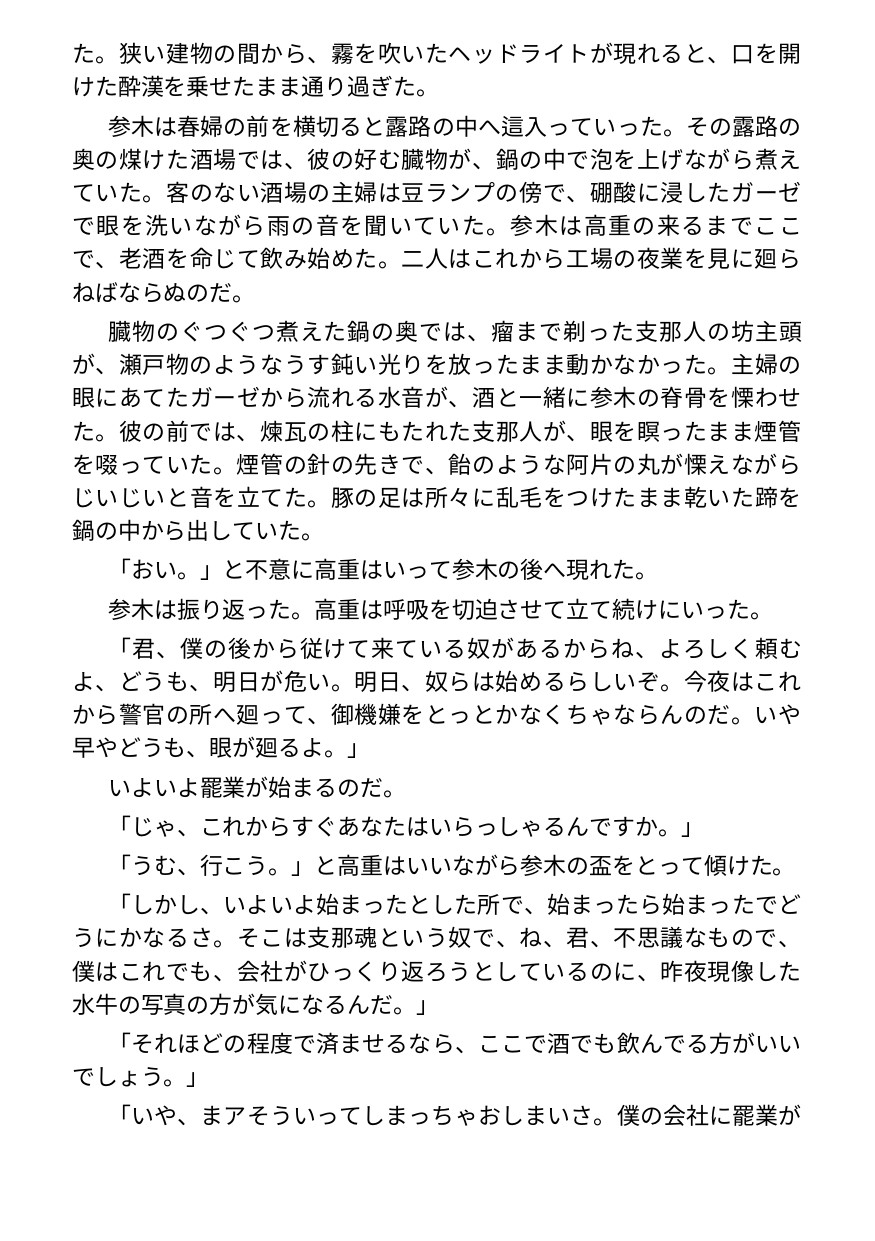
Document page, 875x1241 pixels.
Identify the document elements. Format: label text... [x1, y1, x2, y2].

text 「おい。」と不意に高重はいって参木の後へ現れた。 [72, 552, 802, 586]
text 臓物のぐつぐつ煮えた鍋の奥では、瘤まで剃った支那人の坊主頭が、瀬戸物のようなうす鈍い光りを放ったまま動かなかった。主婦の眼にあてたガーゼから流れる水音が、酒と一緒に参木の脊骨を慄わせた。彼の前では、煉瓦の柱にもたれた支那人が、眼を瞑ったまま煙管を啜っていた。煙管の針の先きで、飴のような阿片の丸が慄えながらじいじいと音を立てた。豚の足は所々に乱毛をつけたまま乾いた蹄を鍋の中から出していた。 [72, 314, 802, 546]
text 「うむ、行こう。」と高重はいいながら参木の盃をとって傾けた。 [72, 848, 802, 881]
text 参木は振り返った。高重は呼吸を切迫させて立て続けにいった。 [72, 591, 802, 625]
text いよいよ罷業が始まるのだ。 [72, 769, 802, 803]
text 「君、僕の後から従けて来ている奴があるからね、よろしく頼むよ、どうも、明日が危い。明日、奴らは始めるらしいぞ。今夜はこれから警官の所へ廻って、御機嫌をとっとかなくちゃならんのだ。いや早やどうも、眼が廻るよ。」 [72, 631, 802, 763]
text た。狭い建物の間から、霧を吹いたヘッドライトが現れると、口を開けた酔漢を乗せたまま通り過ぎた。 [72, 36, 802, 102]
text 「しかし、いよいよ始まったとした所で、始まったら始まったでどうにかなるさ。そこは支那魂という奴で、ね、君、不思議なもので、僕はこれでも、会社がひっくり返ろうとしているのに、昨夜現像した水牛の写真の方が気になるんだ。」 [72, 887, 802, 1020]
text 「それほどの程度で済ませるなら、ここで酒でも飲んでる方がいいでしょう。」 [72, 1026, 802, 1092]
text 「じゃ、これからすぐあなたはいらっしゃるんですか。」 [72, 809, 802, 842]
text 参木は春婦の前を横切ると露路の中へ這入っていった。その露路の奥の煤けた酒場では、彼の好む臓物が、鍋の中で泡を上げながら煮えていた。客のない酒場の主婦は豆ランプの傍で、硼酸に浸したガーゼで眼を洗いながら雨の音を聞いていた。参木は高重の来るまでここで、老酒を命じて飲み始めた。二人はこれから工場の夜業を見に廻らねばならぬのだ。 [72, 108, 802, 308]
text 「いや、まアそういってしまっちゃおしまいさ。僕の会社に罷業が [72, 1098, 802, 1131]
